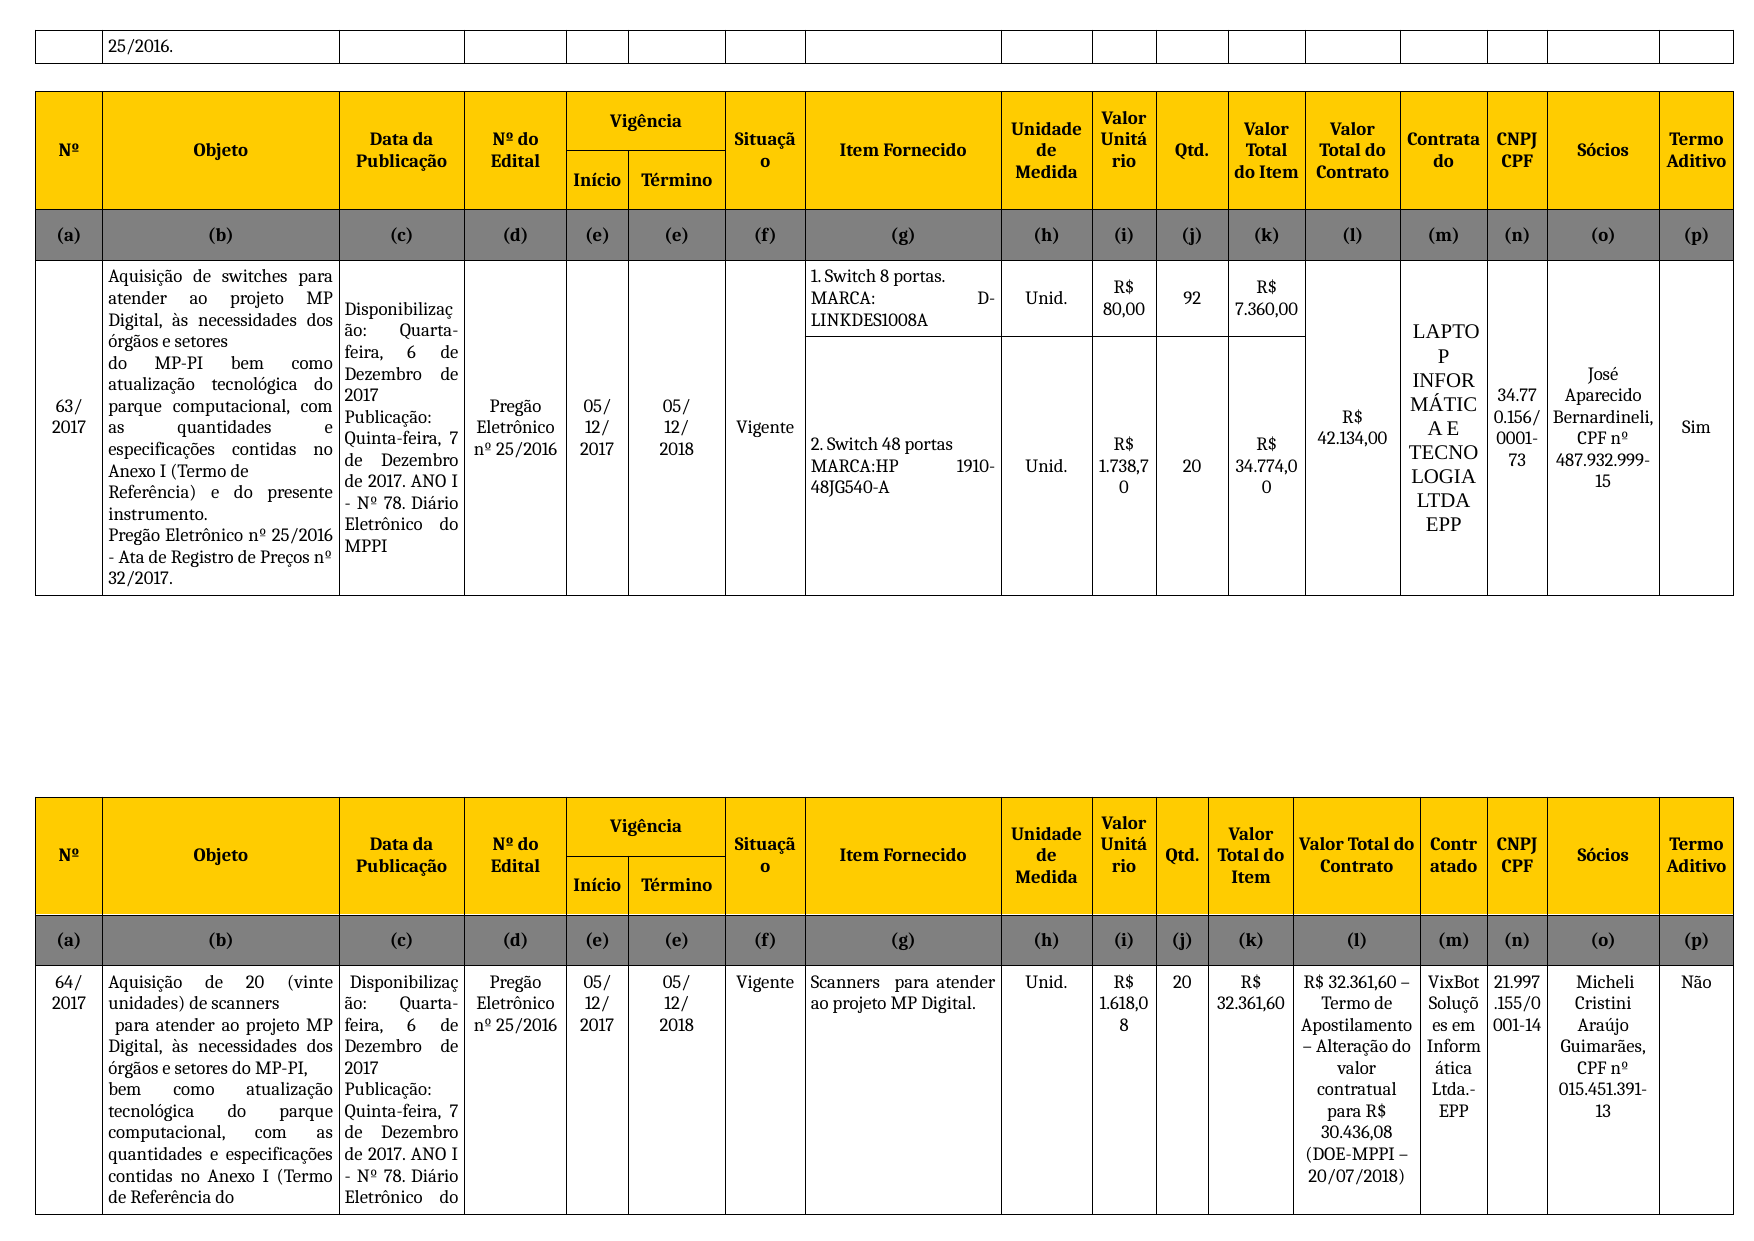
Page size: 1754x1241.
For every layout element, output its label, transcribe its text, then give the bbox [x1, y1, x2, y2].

table_cell 64/ 2017 [36, 966, 102, 1214]
table_cell (j) [1157, 916, 1208, 965]
table_header Contratado [1421, 798, 1487, 914]
table_cell Vigente [726, 966, 805, 1214]
table_cell (e) [567, 916, 628, 965]
table_header Vigência [567, 798, 725, 856]
table_cell [726, 31, 805, 63]
table_header Data da Publicação [340, 798, 464, 914]
table_cell (n) [1488, 210, 1547, 260]
table_cell Vigente [726, 261, 805, 595]
table_cell Aquisição de 20 (vinte unidades) de scanners para atender ao projeto MP Digital, às necessidades dos órgãos e setores do MP-PI, bem como atualização tecnológica do parque computacional, com as quantidades e especificações contidas no Anexo I (Termo de Referência do [103, 966, 339, 1214]
table_cell (e) [629, 210, 725, 260]
table_cell [1660, 31, 1733, 63]
table_cell (g) [806, 210, 1001, 260]
table_cell (l) [1294, 916, 1420, 965]
table_header CNPJ CPF [1488, 798, 1547, 914]
table_cell 1. Switch 8 portas. MARCA: D-LINKDES1008A [806, 261, 1001, 336]
table_cell (p) [1660, 210, 1733, 260]
table_header CNPJ CPF [1488, 92, 1547, 209]
table_cell (i) [1093, 916, 1156, 965]
table_header Unidade de Medida [1002, 798, 1092, 914]
table_header Situação [726, 798, 805, 914]
table_cell Scanners para atender ao projeto MP Digital. [806, 966, 1001, 1214]
table_cell (g) [806, 916, 1001, 965]
table_cell (c) [340, 916, 464, 965]
table_cell R$ 7.360,00 [1229, 261, 1305, 336]
table_header Nº [36, 92, 102, 209]
table_cell VixBot Soluções em Informática Ltda.-EPP [1421, 966, 1487, 1214]
table_header Valor Total do Item [1229, 92, 1305, 209]
table_cell R$ 42.134,00 [1306, 261, 1400, 595]
table_cell 21.997.155/0001-14 [1488, 966, 1547, 1214]
table_cell 05/ 12/ 2017 [567, 261, 628, 595]
table_cell 34.770.156/0001-73 [1488, 261, 1547, 595]
table_cell (d) [465, 210, 566, 260]
table_cell Unid. [1002, 337, 1092, 595]
table_cell 20 [1157, 337, 1228, 595]
table_header Qtd. [1157, 798, 1208, 914]
table_header Valor Total do Item [1209, 798, 1293, 914]
table_cell (f) [726, 210, 805, 260]
table_header Valor Total do Contrato [1294, 798, 1420, 914]
table_header Nº do Edital [465, 798, 566, 914]
table_cell [806, 31, 1001, 63]
table_header Termo Aditivo [1660, 92, 1733, 209]
table_cell Início [567, 857, 628, 914]
table_cell Término [629, 857, 725, 914]
table_header Sócios [1548, 92, 1659, 209]
table_cell [1002, 31, 1092, 63]
table_header Objeto [103, 92, 339, 209]
table_cell LAPTOP INFORMÁTICA E TECNOLOGIA LTDA EPP [1401, 261, 1487, 595]
table_cell (m) [1401, 210, 1487, 260]
table_header Valor Unitário [1093, 798, 1156, 914]
table_cell (i) [1093, 210, 1156, 260]
table_header Data da Publicação [340, 92, 464, 209]
table_cell R$ 80,00 [1093, 261, 1156, 336]
table_cell [1488, 31, 1547, 63]
table_cell (h) [1002, 210, 1092, 260]
table_cell R$ 1.618,08 [1093, 966, 1156, 1214]
table_cell R$ 34.774,00 [1229, 337, 1305, 595]
table_cell (o) [1548, 916, 1659, 965]
table_header Qtd. [1157, 92, 1228, 209]
table_header Termo Aditivo [1660, 798, 1733, 914]
table_cell Pregão Eletrônico nº 25/2016 [465, 966, 566, 1214]
table_header Nº do Edital [465, 92, 566, 209]
table_cell (l) [1306, 210, 1400, 260]
table_cell [1401, 31, 1487, 63]
table_cell [1306, 31, 1400, 63]
table_cell Aquisição de switches para atender ao projeto MP Digital, às necessidades dos órgãos e setores do MP-PI bem como atualização tecnológica do parque computacional, com as quantidades e especificações contidas no Anexo I (Termo de Referência) e do presente instrumento. Pregão Eletrônico nº 25/2016 - Ata de Registro de Preços nº 32/2017. [103, 261, 339, 595]
table_cell Disponibilização: Quarta-feira, 6 de Dezembro de 2017 Publicação: Quinta-feira, 7 de Dezembro de 2017. ANO I - Nº 78. Diário Eletrônico do MPPI [340, 261, 464, 595]
table_cell Micheli Cristini Araújo Guimarães, CPF nº 015.451.391-13 [1548, 966, 1659, 1214]
table_cell 63/ 2017 [36, 261, 102, 595]
table_cell Sim [1660, 261, 1733, 595]
table_cell (m) [1421, 916, 1487, 965]
table_header Nº [36, 798, 102, 914]
table_cell 05/ 12/ 2018 [629, 966, 725, 1214]
table_header Unidade de Medida [1002, 92, 1092, 209]
table_cell Pregão Eletrônico nº 25/2016 [465, 261, 566, 595]
table_cell (k) [1209, 916, 1293, 965]
table_header Situação [726, 92, 805, 209]
table_cell R$ 32.361,60 [1209, 966, 1293, 1214]
table_cell (e) [567, 210, 628, 260]
table_cell (e) [629, 916, 725, 965]
table_cell (h) [1002, 916, 1092, 965]
table_cell (b) [103, 210, 339, 260]
table_cell (a) [36, 916, 102, 965]
table_cell R$ 1.738,70 [1093, 337, 1156, 595]
table_cell [340, 31, 464, 63]
table_cell José Aparecido Bernardineli, CPF nº 487.932.999-15 [1548, 261, 1659, 595]
table_cell R$ 32.361,60 – Termo de Apostilamento – Alteração do valor contratual para R$ 30.436,08 (DOE-MPPI – 20/07/2018) [1294, 966, 1420, 1214]
table_cell [1157, 31, 1228, 63]
table_cell [1548, 31, 1659, 63]
table_cell 05/ 12/ 2018 [629, 261, 725, 595]
table_cell 25/2016. [103, 31, 339, 63]
table_header Objeto [103, 798, 339, 914]
table_cell Não [1660, 966, 1733, 1214]
table_cell [567, 31, 628, 63]
table_cell (p) [1660, 916, 1733, 965]
table_cell (n) [1488, 916, 1547, 965]
table_cell 92 [1157, 261, 1228, 336]
table_header Item Fornecido [806, 92, 1001, 209]
table_header Item Fornecido [806, 798, 1001, 914]
table_cell [629, 31, 725, 63]
table_cell (o) [1548, 210, 1659, 260]
table_cell (b) [103, 916, 339, 965]
table_cell (j) [1157, 210, 1228, 260]
table_header Valor Total do Contrato [1306, 92, 1400, 209]
table_cell (a) [36, 210, 102, 260]
table_cell [465, 31, 566, 63]
table_cell (c) [340, 210, 464, 260]
table_cell Unid. [1002, 261, 1092, 336]
table_cell (k) [1229, 210, 1305, 260]
table_cell 05/ 12/ 2017 [567, 966, 628, 1214]
table_cell 20 [1157, 966, 1208, 1214]
table_cell Unid. [1002, 966, 1092, 1214]
table_cell [36, 31, 102, 63]
table_header Valor Unitário [1093, 92, 1156, 209]
table_cell (f) [726, 916, 805, 965]
table_cell Disponibilização: Quarta-feira, 6 de Dezembro de 2017 Publicação: Quinta-feira, 7 de Dezembro de 2017. ANO I - Nº 78. Diário Eletrônico do [340, 966, 464, 1214]
table_header Contratado [1401, 92, 1487, 209]
table_cell (d) [465, 916, 566, 965]
table_header Sócios [1548, 798, 1659, 914]
table_cell [1229, 31, 1305, 63]
table_header Vigência [567, 92, 725, 150]
table_cell 2. Switch 48 portas MARCA:HP 1910-48JG540-A [806, 337, 1001, 595]
table_cell [1093, 31, 1156, 63]
table_cell Início [567, 151, 628, 209]
table_cell Término [629, 151, 725, 209]
